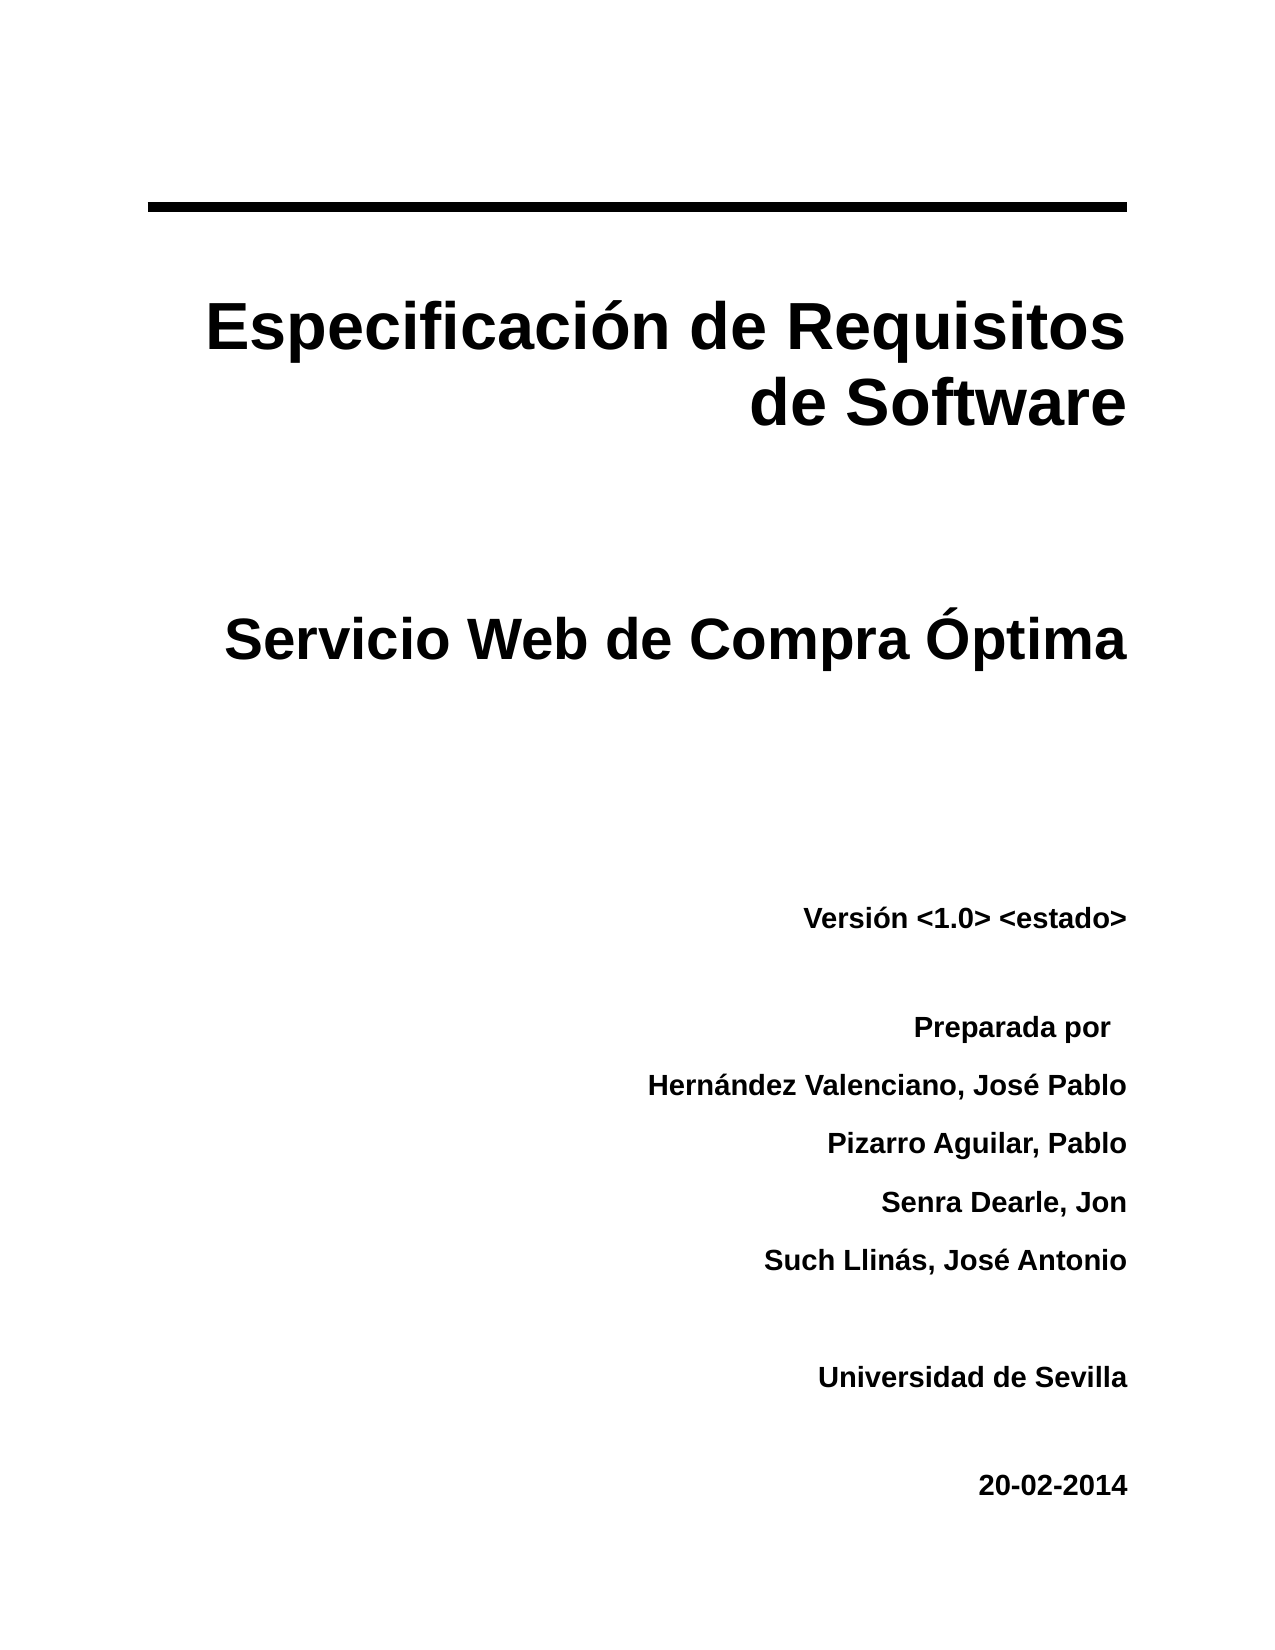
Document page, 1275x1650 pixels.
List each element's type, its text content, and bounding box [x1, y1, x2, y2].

text Universidad de Sevilla [148, 1360, 1127, 1393]
subtitle Servicio Web de Compra Óptima [148, 604, 1127, 672]
text Pizarro Aguilar, Pablo [148, 1126, 1127, 1160]
text 20-02-2014 [148, 1468, 1127, 1502]
text Such Llinás, José Antonio [148, 1243, 1127, 1276]
text Hernández Valenciano, José Pablo [148, 1068, 1127, 1101]
text Preparada por [148, 1009, 1127, 1043]
text Senra Dearle, Jon [148, 1184, 1127, 1218]
subtitle Especificación de Requisitos de Software [148, 287, 1127, 440]
text Versión <1.0> <estado> [148, 901, 1127, 934]
